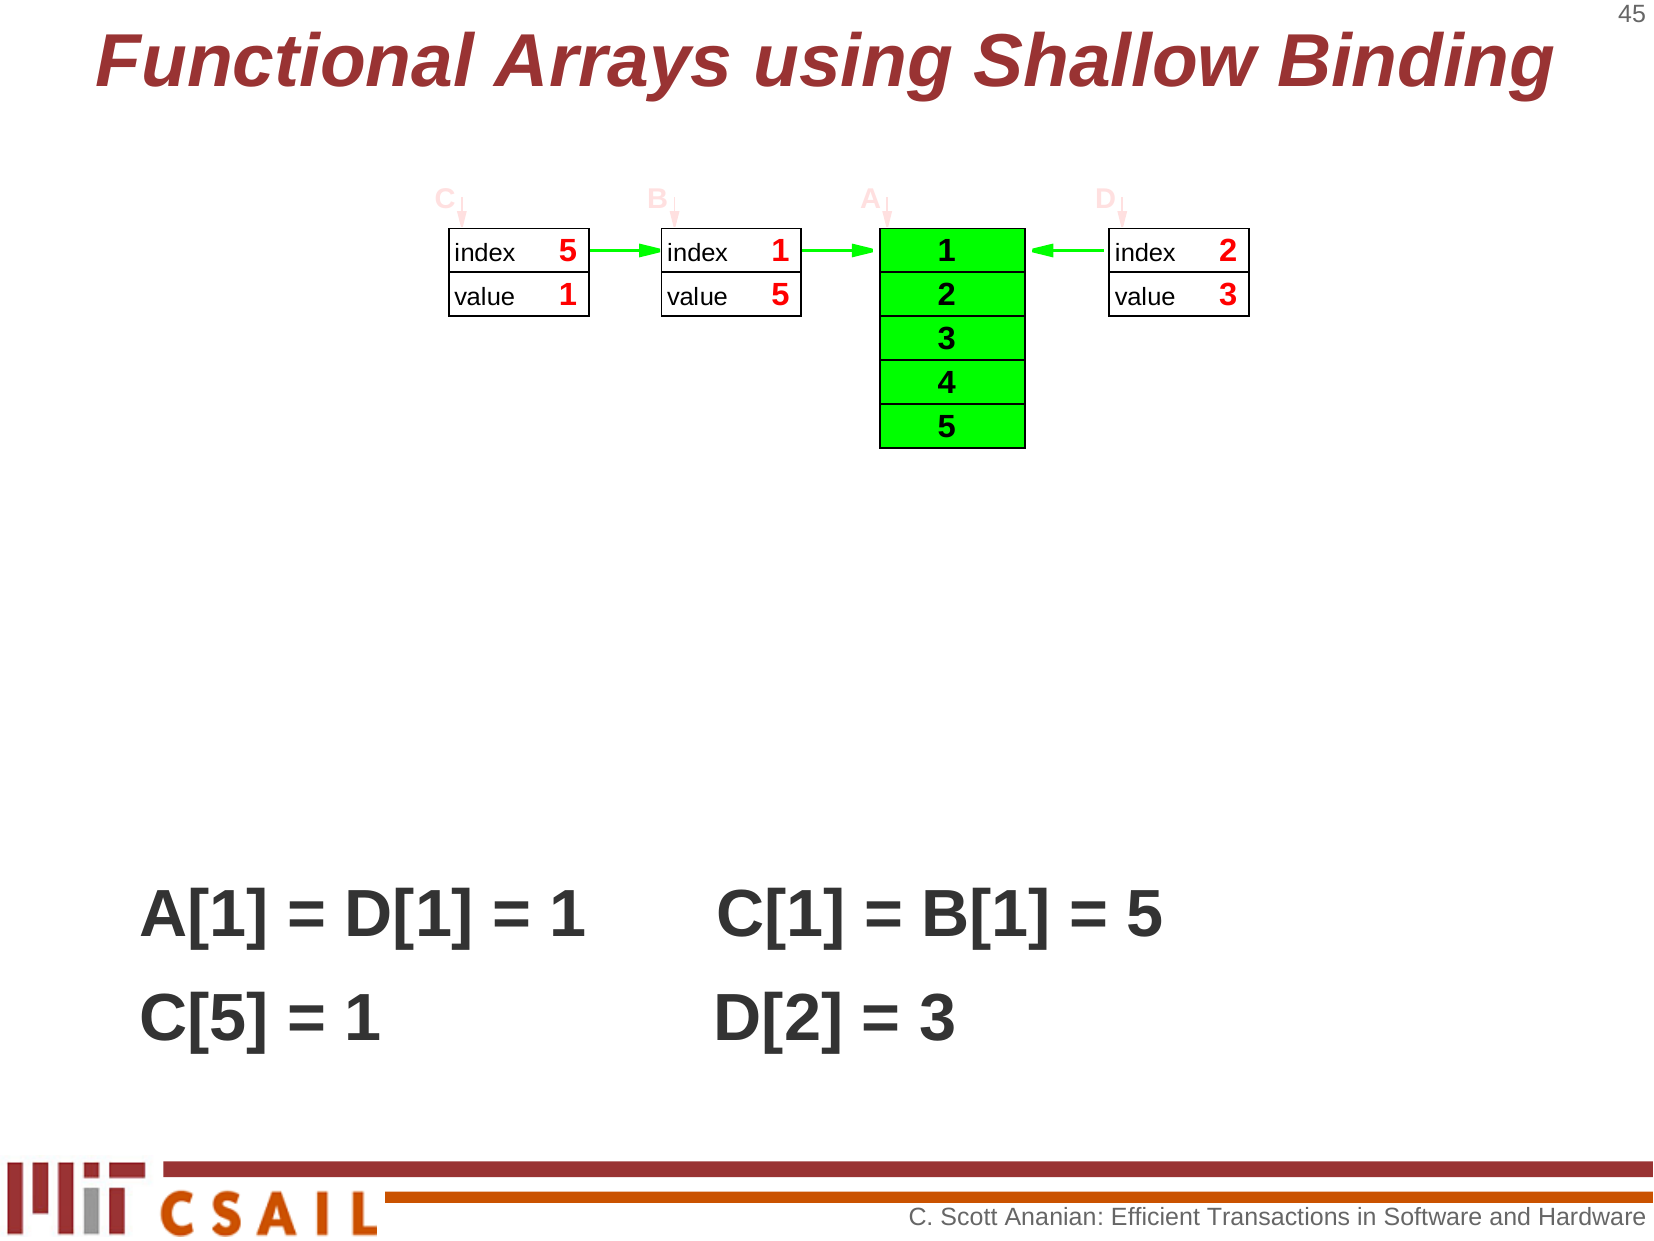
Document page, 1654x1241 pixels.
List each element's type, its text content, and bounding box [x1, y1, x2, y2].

list A[1] = D[1] = 1 C[1] = B[1] = 5 C[5] = 1 D[2] = 3 [121, 875, 1561, 1133]
picture [421, 175, 1278, 476]
title Functional Arrays using Shallow Binding [0, 0, 1653, 121]
picture [0, 1155, 377, 1237]
